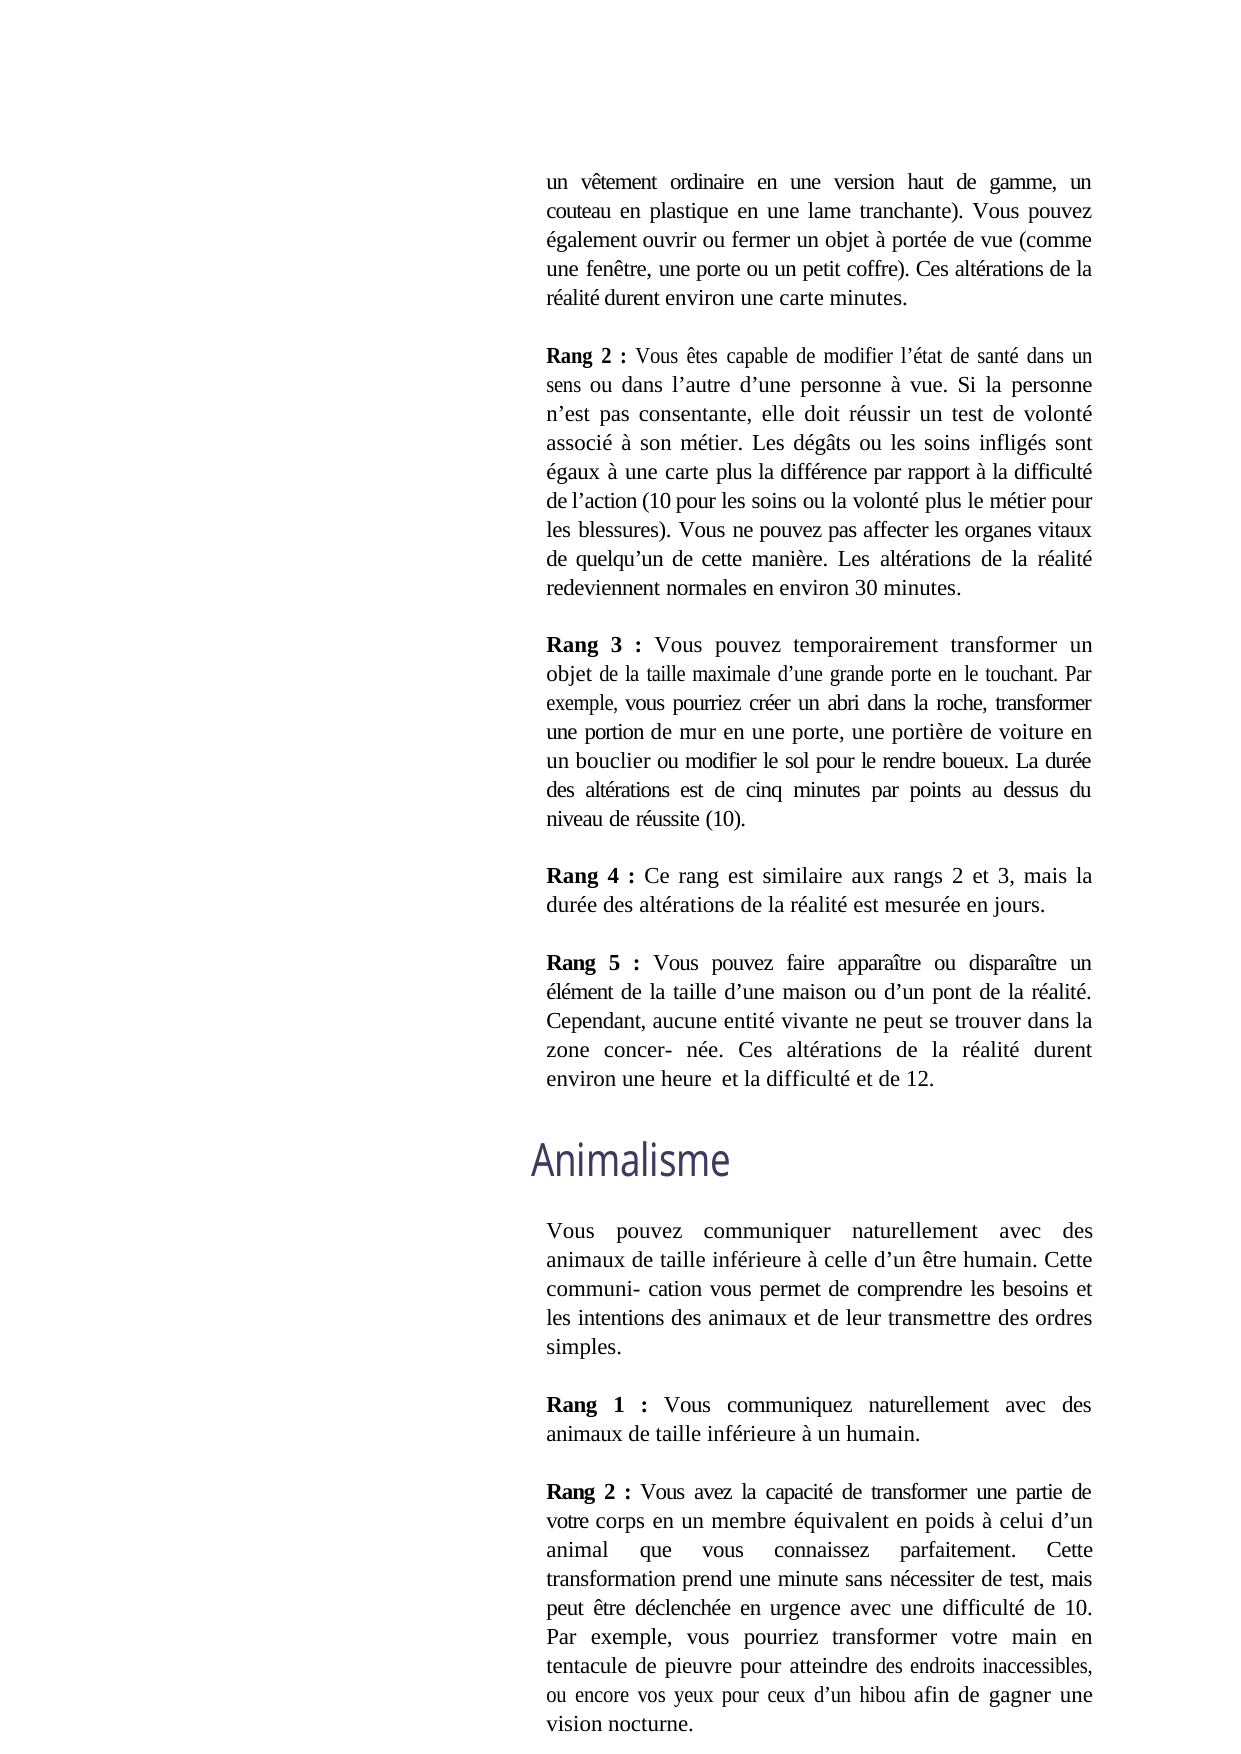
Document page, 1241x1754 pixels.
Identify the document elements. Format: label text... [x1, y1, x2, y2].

text Rang 2 : Vous avez la capacité de transformer une partie de votre corps en un membre équivalent en poids à celui d’un animal que vous connaissez parfaitement. Cette transformation prend une minute sans nécessiter de test, mais peut être déclenchée en urgence avec une difficulté de 10. Par exemple, vous pourriez transformer votre main en tentacule de pieuvre pour atteindre des endroits inaccessibles, ou encore vos yeux pour ceux d’un hibou afin de gagner une vision nocturne. [546, 1478, 1093, 1736]
subtitle Animalisme [47, 1127, 1216, 1190]
text Rang 2 : Vous êtes capable de modifier l’état de santé dans un sens ou dans l’autre d’une personne à vue. Si la personne n’est pas consentante, elle doit réussir un test de volonté associé à son métier. Les dégâts ou les soins infligés sont égaux à une carte plus la différence par rapport à la difficulté de l’action (10 pour les soins ou la volonté plus le métier pour les blessures). Vous ne pouvez pas affecter les organes vitaux de quelqu’un de cette manière. Les altérations de la réalité redeviennent normales en environ 30 minutes. [546, 342, 1093, 600]
text Rang 3 : Vous pouvez temporairement transformer un objet de la taille maximale d’une grande porte en le touchant. Par exemple, vous pourriez créer un abri dans la roche, transformer une portion de mur en une porte, une portière de voiture en un bouclier ou modifier le sol pour le rendre boueux. La durée des altérations est de cinq minutes par points au dessus du niveau de réussite (10). [546, 631, 1093, 831]
text Rang 5 : Vous pouvez faire apparaître ou disparaître un élément de la taille d’une maison ou d’un pont de la réalité. Cependant, aucune entité vivante ne peut se trouver dans la zone concer- née. Ces altérations de la réalité durent environ une heure et la difficulté et de 12. [546, 949, 1093, 1091]
text un vêtement ordinaire en une version haut de gamme, un couteau en plastique en une lame tranchante). Vous pouvez également ouvrir ou fermer un objet à portée de vue (comme une fenêtre, une porte ou un petit coffre). Ces altérations de la réalité durent environ une carte minutes. [546, 168, 1093, 311]
text Rang 4 : Ce rang est similaire aux rangs 2 et 3, mais la durée des altérations de la réalité est mesurée en jours. [546, 862, 1092, 918]
text Rang 1 : Vous communiquez naturellement avec des animaux de taille inférieure à un humain. [546, 1391, 1092, 1446]
text Vous pouvez communiquer naturellement avec des animaux de taille inférieure à celle d’un être humain. Cette communi- cation vous permet de comprendre les besoins et les intentions des animaux et de leur transmettre des ordres simples. [546, 1217, 1093, 1359]
